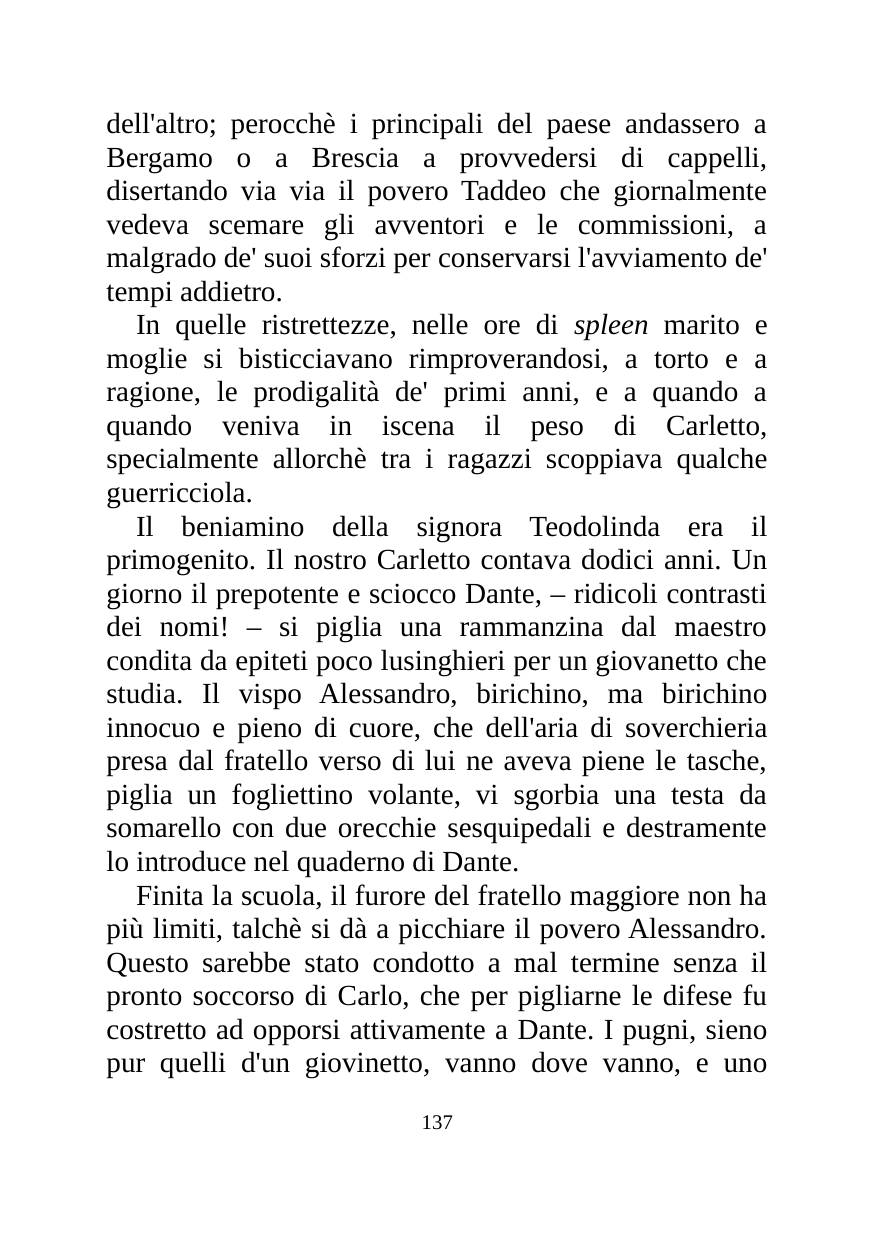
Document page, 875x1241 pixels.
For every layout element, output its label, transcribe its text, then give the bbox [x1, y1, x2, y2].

text Finita la scuola, il furore del fratello maggiore non ha più limiti, talchè si dà a picchiare il povero Alessandro. Questo sarebbe stato condotto a mal termine senza il pronto soccorso di Carlo, che per pigliarne le difese fu costretto ad opporsi attivamente a Dante. I pugni, sieno pur quelli d'un giovinetto, vanno dove vanno, e uno [106, 878, 768, 1079]
text In quelle ristrettezze, nelle ore di spleen marito e moglie si bisticciavano rimproverandosi, a torto e a ragione, le prodigalità de' primi anni, e a quando a quando veniva in iscena il peso di Carletto, specialmente allorchè tra i ragazzi scoppiava qualche guerricciola. [106, 307, 768, 509]
text Il beniamino della signora Teodolinda era il primogenito. Il nostro Carletto contava dodici anni. Un giorno il prepotente e sciocco Dante, – ridicoli contrasti dei nomi! – si piglia una rammanzina dal maestro condita da epiteti poco lusinghieri per un giovanetto che studia. Il vispo Alessandro, birichino, ma birichino innocuo e pieno di cuore, che dell'aria di soverchieria presa dal fratello verso di lui ne aveva piene le tasche, piglia un fogliettino volante, vi sgorbia una testa da somarello con due orecchie sesquipedali e destramente lo introduce nel quaderno di Dante. [106, 509, 768, 878]
text dell'altro; perocchè i principali del paese andassero a Bergamo o a Brescia a provvedersi di cappelli, disertando via via il povero Taddeo che giornalmente vedeva scemare gli avventori e le commissioni, a malgrado de' suoi sforzi per conservarsi l'avviamento de' tempi addietro. [106, 106, 768, 307]
